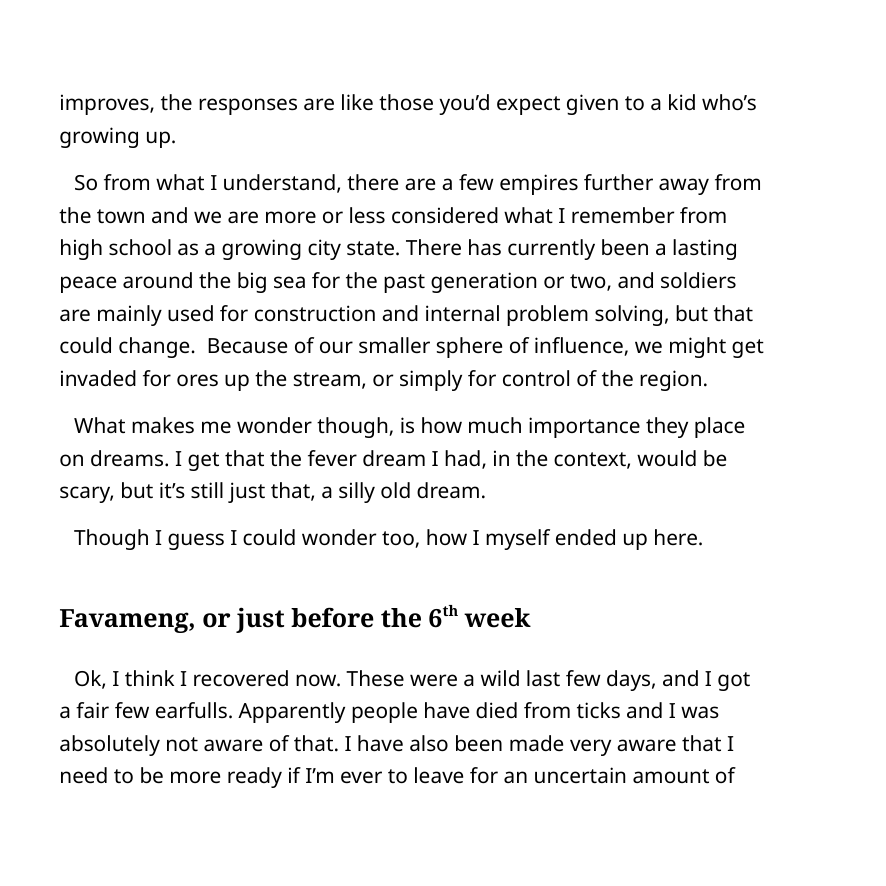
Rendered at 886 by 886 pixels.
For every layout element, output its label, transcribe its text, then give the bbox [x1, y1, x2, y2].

text improves, the responses are like those you’d expect given to a kid who’s growing up. [59, 88, 768, 149]
text Though I guess I could wonder too, how I myself ended up here. [59, 523, 768, 552]
text Ok, I think I recovered now. These were a wild last few days, and I got a fair few earfulls. Apparently people have died from ticks and I was absolutely not aware of that. I have also been made very aware that I need to be more ready if I’m ever to leave for an uncertain amount of [59, 664, 768, 790]
text So from what I understand, there are a few empires further away from the town and we are more or less considered what I remember from high school as a growing city state. There has currently been a lasting peace around the big sea for the past generation or two, and soldiers are mainly used for construction and internal problem solving, but that could change. Because of our smaller sphere of influence, we might get invaded for ores up the stream, or simply for control of the region. [59, 168, 768, 392]
subtitle Favameng, or just before the 6th week [59, 600, 768, 634]
text What makes me wonder though, is how much importance they place on dreams. I get that the fever dream I had, in the context, would be scary, but it’s still just that, a silly old dream. [59, 411, 768, 505]
